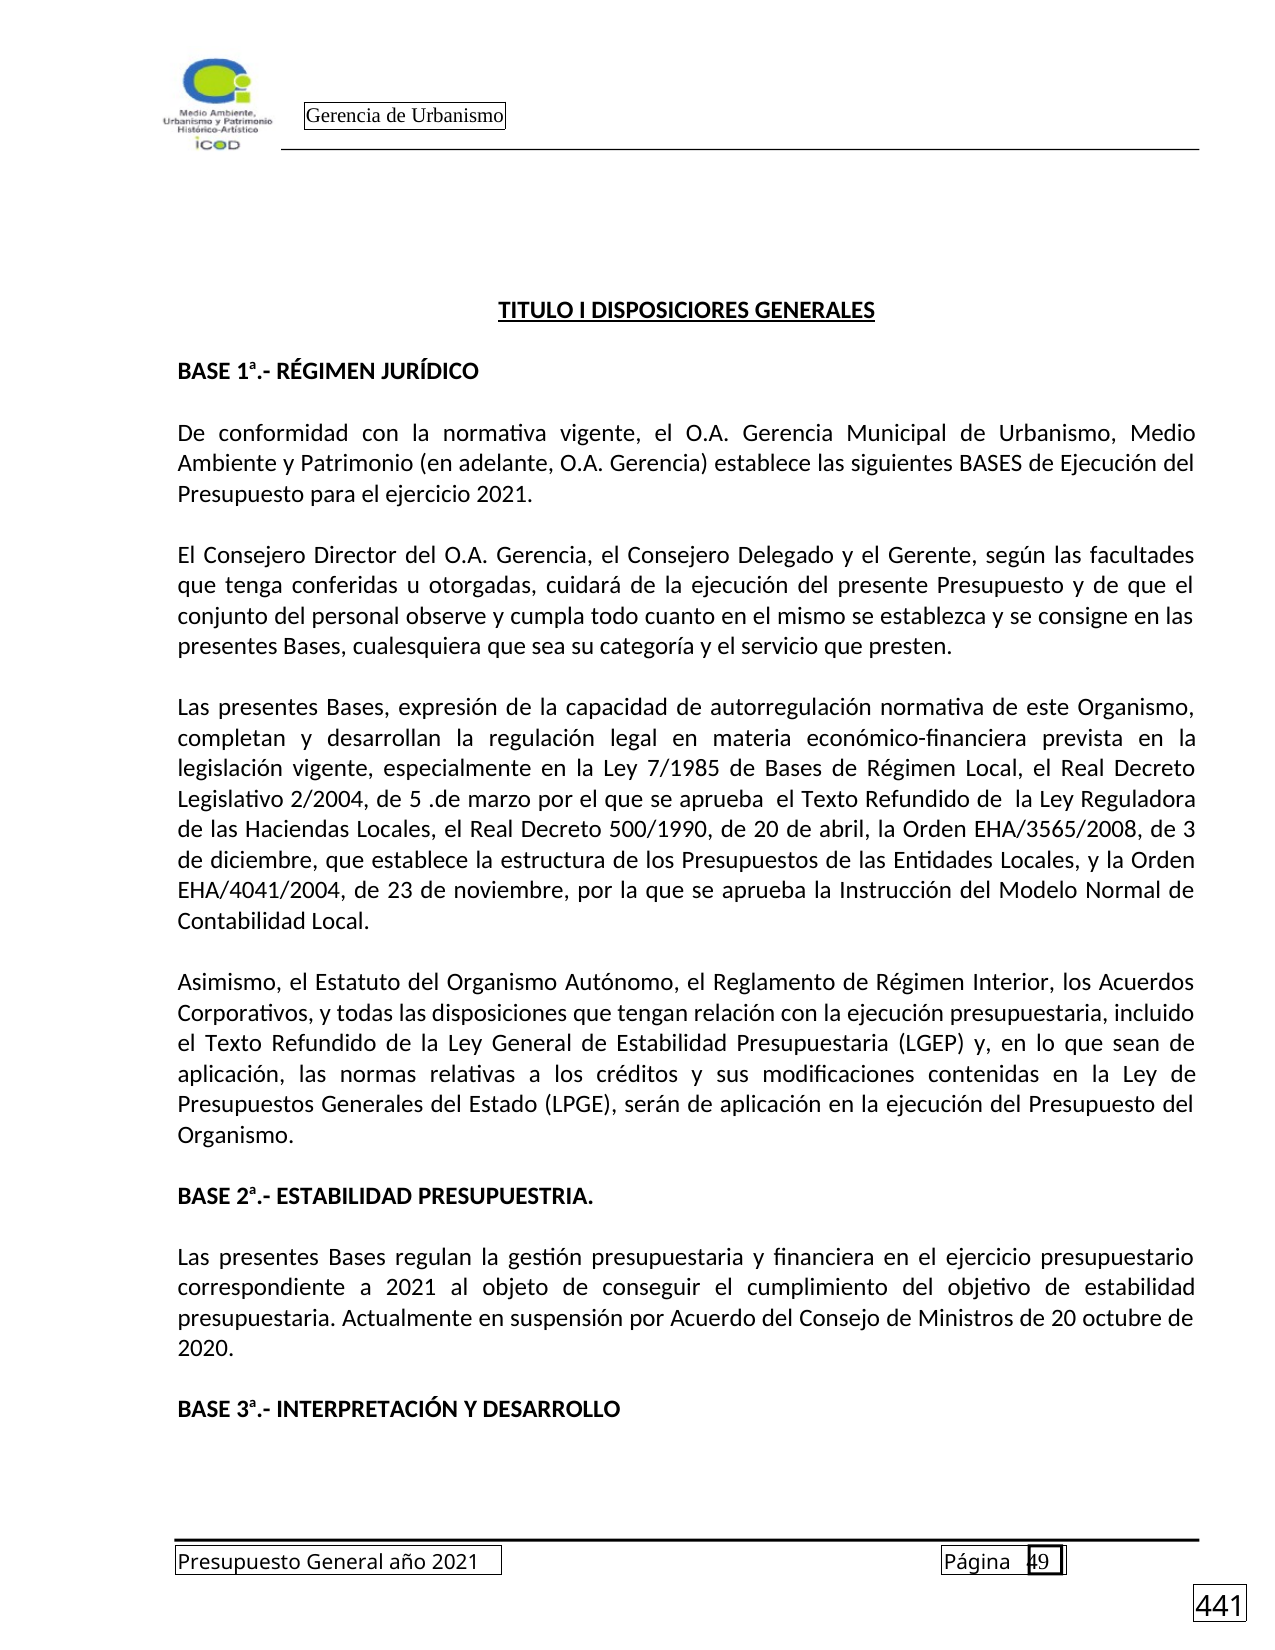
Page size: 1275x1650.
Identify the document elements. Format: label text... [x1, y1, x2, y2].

picture [153, 46, 281, 170]
text El Consejero Director del O.A. Gerencia, el Consejero Delegado y el Gerente, según las facultades que tenga conferidas u otorgadas, cuidará de la ejecución del presente Presupuesto y de que el conjunto del personal observe y cumpla todo cuanto en el mismo se establezca y se consigne en las presentes Bases, cualesquiera que sea su categoría y el servicio que presten. [177, 539, 1196, 661]
text Las presentes Bases, expresión de la capacidad de autorregulación normativa de este Organismo, completan y desarrollan la regulación legal en materia económico-financiera prevista en la legislación vigente, especialmente en la Ley 7/1985 de Bases de Régimen Local, el Real Decreto Legislativo 2/2004, de 5 .de marzo por el que se aprueba el Texto Refundido de la Ley Reguladora de las Haciendas Locales, el Real Decreto 500/1990, de 20 de abril, la Orden EHA/3565/2008, de 3 de diciembre, que establece la estructura de los Presupuestos de las Entidades Locales, y la Orden EHA/4041/2004, de 23 de noviembre, por la que se aprueba la Instrucción del Modelo Normal de Contabilidad Local. [177, 691, 1197, 936]
text Las presentes Bases regulan la gestión presupuestaria y financiera en el ejercicio presupuestario correspondiente a 2021 al objeto de conseguir el cumplimiento del objetivo de estabilidad presupuestaria. Actualmente en suspensión por Acuerdo del Consejo de Ministros de 20 octubre de 2020. [177, 1241, 1196, 1363]
subtitle BASE 2a.- ESTABILIDAD PRESUPUESTRIA. [177, 1180, 1256, 1210]
subtitle BASE 1a.- RÉGIMEN JURÍDICO [177, 356, 1256, 386]
text TITULO I DISPOSICIORES GENERALES [142, 294, 1231, 325]
subtitle BASE 3a.- INTERPRETACIÓN Y DESARROLLO [177, 1394, 1256, 1424]
text De conformidad con la normativa vigente, el O.A. Gerencia Municipal de Urbanismo, Medio Ambiente y Patrimonio (en adelante, O.A. Gerencia) establece las siguientes BASES de Ejecución del Presupuesto para el ejercicio 2021. [177, 417, 1196, 508]
text Asimismo, el Estatuto del Organismo Autónomo, el Reglamento de Régimen Interior, los Acuerdos Corporativos, y todas las disposiciones que tengan relación con la ejecución presupuestaria, incluido el Texto Refundido de la Ley General de Estabilidad Presupuestaria (LGEP) y, en lo que sean de aplicación, las normas relativas a los créditos y sus modificaciones contenidas en la Ley de Presupuestos Generales del Estado (LPGE), serán de aplicación en la ejecución del Presupuesto del Organismo. [177, 966, 1196, 1149]
